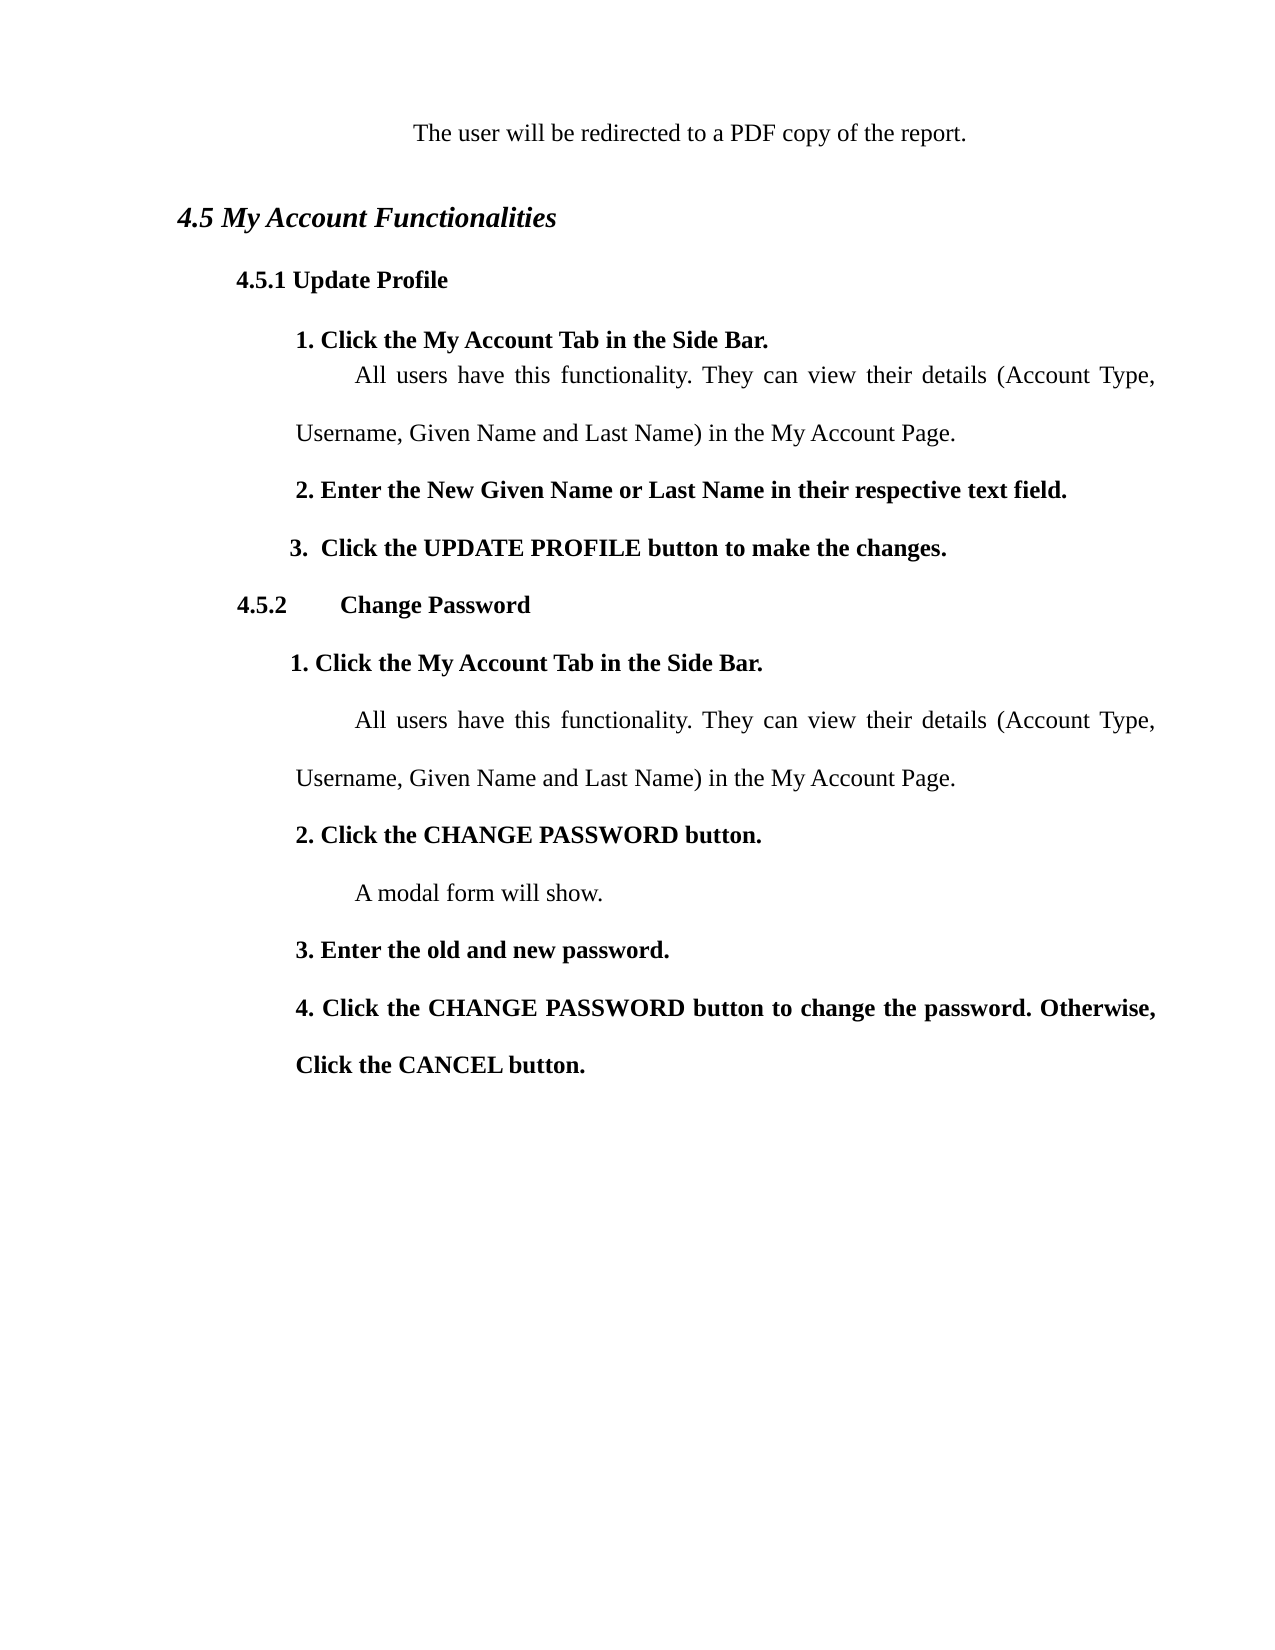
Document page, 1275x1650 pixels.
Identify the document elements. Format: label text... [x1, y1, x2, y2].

text All users have this functionality. They can view their details (Account Type, Username, Given Name and Last Name) in the My Account Page. [295, 360, 1157, 447]
text 1. Click the My Account Tab in the Side Bar. [295, 325, 1157, 354]
text 4.5.1 Update Profile [236, 265, 1157, 294]
text 1. Click the My Account Tab in the Side Bar. [118, 648, 1157, 677]
text All users have this functionality. They can view their details (Account Type, Username, Given Name and Last Name) in the My Account Page. [295, 705, 1157, 792]
text 3. Enter the old and new password. [295, 935, 1157, 964]
text 4. Click the CHANGE PASSWORD button to change the password. Otherwise, Click the CANCEL button. [295, 993, 1157, 1079]
text A modal form will show. [354, 878, 1157, 907]
text The user will be redirected to a PDF copy of the report. [236, 118, 1157, 147]
subtitle 4.5 My Account Functionalities [177, 201, 1157, 234]
text 2. Click the CHANGE PASSWORD button. [295, 820, 1157, 849]
text 4.5.2 Change Password [118, 590, 1157, 619]
text 3. Click the UPDATE PROFILE button to make the changes. [289, 533, 1157, 562]
text 2. Enter the New Given Name or Last Name in their respective text field. [295, 475, 1157, 504]
